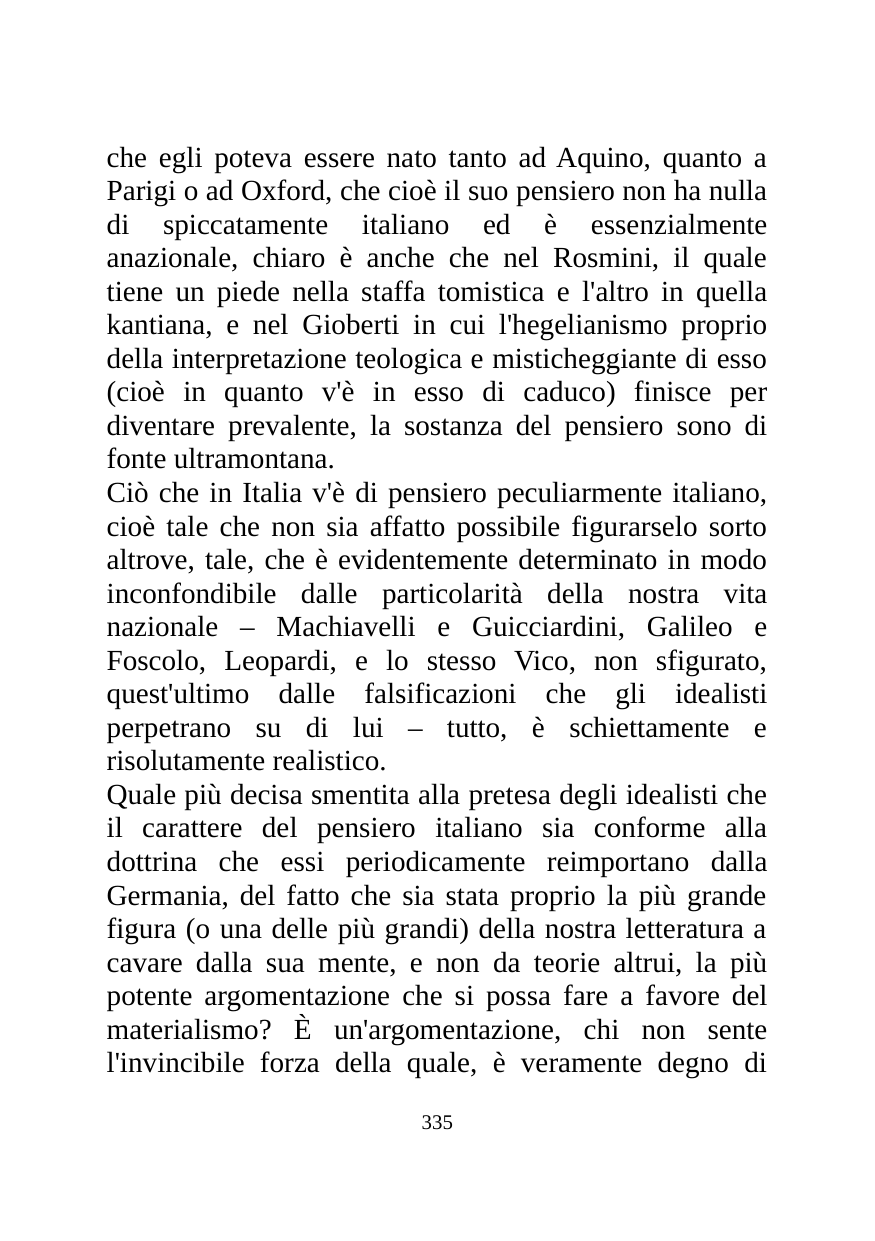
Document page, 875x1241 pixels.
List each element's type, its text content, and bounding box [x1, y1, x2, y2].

text Quale più decisa smentita alla pretesa degli idealisti che il carattere del pensiero italiano sia conforme alla dottrina che essi periodicamente reimportano dalla Germania, del fatto che sia stata proprio la più grande figura (o una delle più grandi) della nostra letteratura a cavare dalla sua mente, e non da teorie altrui, la più potente argomentazione che si possa fare a favore del materialismo? È un'argomentazione, chi non sente l'invincibile forza della quale, è veramente degno di [106, 777, 768, 1079]
text che egli poteva essere nato tanto ad Aquino, quanto a Parigi o ad Oxford, che cioè il suo pensiero non ha nulla di spiccatamente italiano ed è essenzialmente anazionale, chiaro è anche che nel Rosmini, il quale tiene un piede nella staffa tomistica e l'altro in quella kantiana, e nel Gioberti in cui l'hegelianismo proprio della interpretazione teologica e misticheggiante di esso (cioè in quanto v'è in esso di caduco) finisce per diventare prevalente, la sostanza del pensiero sono di fonte ultramontana. [106, 140, 768, 475]
text Ciò che in Italia v'è di pensiero peculiarmente italiano, cioè tale che non sia affatto possibile figurarselo sorto altrove, tale, che è evidentemente determinato in modo inconfondibile dalle particolarità della nostra vita nazionale – Machiavelli e Guicciardini, Galileo e Foscolo, Leopardi, e lo stesso Vico, non sfigurato, quest'ultimo dalle falsificazioni che gli idealisti perpetrano su di lui – tutto, è schiettamente e risolutamente realistico. [106, 475, 768, 777]
